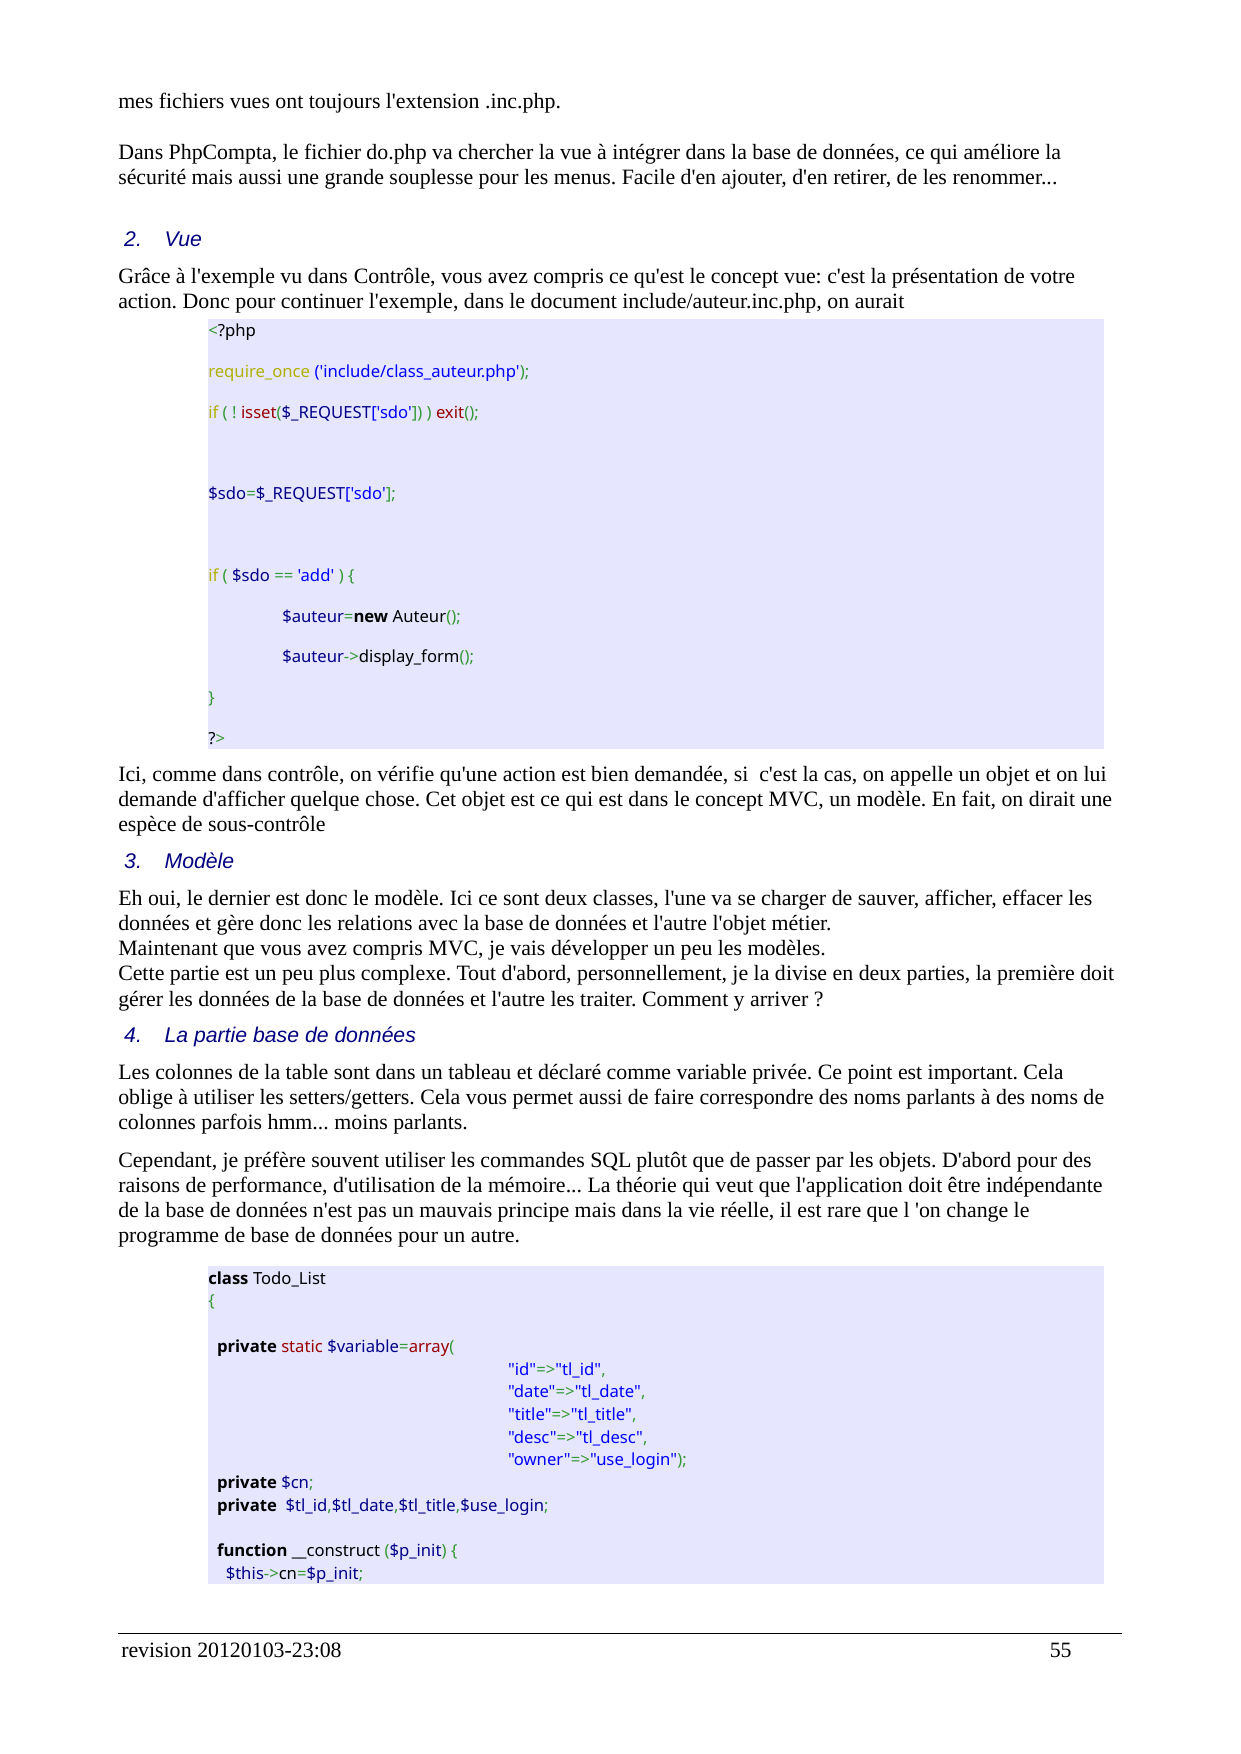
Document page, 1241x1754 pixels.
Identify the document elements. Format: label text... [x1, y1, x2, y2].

text Maintenant que vous avez compris MVC, je vais développer un peu les modèles. [118, 935, 1122, 960]
text Grâce à l'exemple vu dans Contrôle, vous avez compris ce qu'est le concept vue: c'est la présentation de votre action. Donc pour continuer l'exemple, dans le document include/auteur.inc.php, on aurait [118, 263, 1122, 313]
text } [208, 686, 1104, 708]
text Dans PhpCompta, le fichier do.php va chercher la vue à intégrer dans la base de données, ce qui améliore la sécurité mais aussi une grande souplesse pour les menus. Facile d'en ajouter, d'en retirer, de les renommer... [118, 139, 1122, 189]
text if ( $sdo == 'add' ) { [208, 563, 1104, 586]
text Eh oui, le dernier est donc le modèle. Ici ce sont deux classes, l'une va se charger de sauver, afficher, effacer les données et gère donc les relations avec la base de données et l'autre l'objet métier. [118, 885, 1122, 935]
text ?> [208, 726, 1104, 749]
text Cependant, je préfère souvent utiliser les commandes SQL plutôt que de passer par les objets. D'abord pour des raisons de performance, d'utilisation de la mémoire... La théorie qui veut que l'application doit être indépendante de la base de données n'est pas un mauvais principe mais dans la vie réelle, il est rare que l 'on change le programme de base de données pour un autre. [118, 1147, 1122, 1248]
text if ( ! isset($_REQUEST['sdo']) ) exit(); [208, 401, 1104, 423]
text <?php [208, 319, 1104, 342]
text $sdo=$_REQUEST['sdo']; [208, 482, 1104, 505]
text Ici, comme dans contrôle, on vérifie qu'une action est bien demandée, si c'est la cas, on appelle un objet et on lui demande d'afficher quelque chose. Cet objet est ce qui est dans le concept MVC, un modèle. En fait, on dirait une espèce de sous-contrôle [118, 761, 1122, 837]
subtitle Modèle [118, 848, 1122, 873]
subtitle Vue [118, 226, 1122, 251]
subtitle La partie base de données [118, 1022, 1122, 1047]
text Cette partie est un peu plus complexe. Tout d'abord, personnellement, je la divise en deux parties, la première doit gérer les données de la base de données et l'autre les traiter. Comment y arriver ? [118, 960, 1122, 1011]
text $auteur->display_form(); [208, 645, 1104, 668]
text require_once ('include/class_auteur.php'); [208, 360, 1104, 382]
text class Todo_List { private static $variable=array( "id"=>"tl_id", "date"=>"tl_date", "title"=>"tl_title", "desc"=>"tl_desc", "owner"=>"use_login"); private $cn; private $tl_id,$tl_date,$tl_title,$use_login; function __construct ($p_init) { $this->cn=$p_init; [208, 1266, 1104, 1584]
text Les colonnes de la table sont dans un tableau et déclaré comme variable privée. Ce point est important. Cela oblige à utiliser les setters/getters. Cela vous permet aussi de faire correspondre des noms parlants à des noms de colonnes parfois hmm... moins parlants. [118, 1059, 1122, 1134]
text $auteur=new Auteur(); [208, 604, 1104, 627]
text mes fichiers vues ont toujours l'extension .inc.php. [118, 88, 1122, 114]
